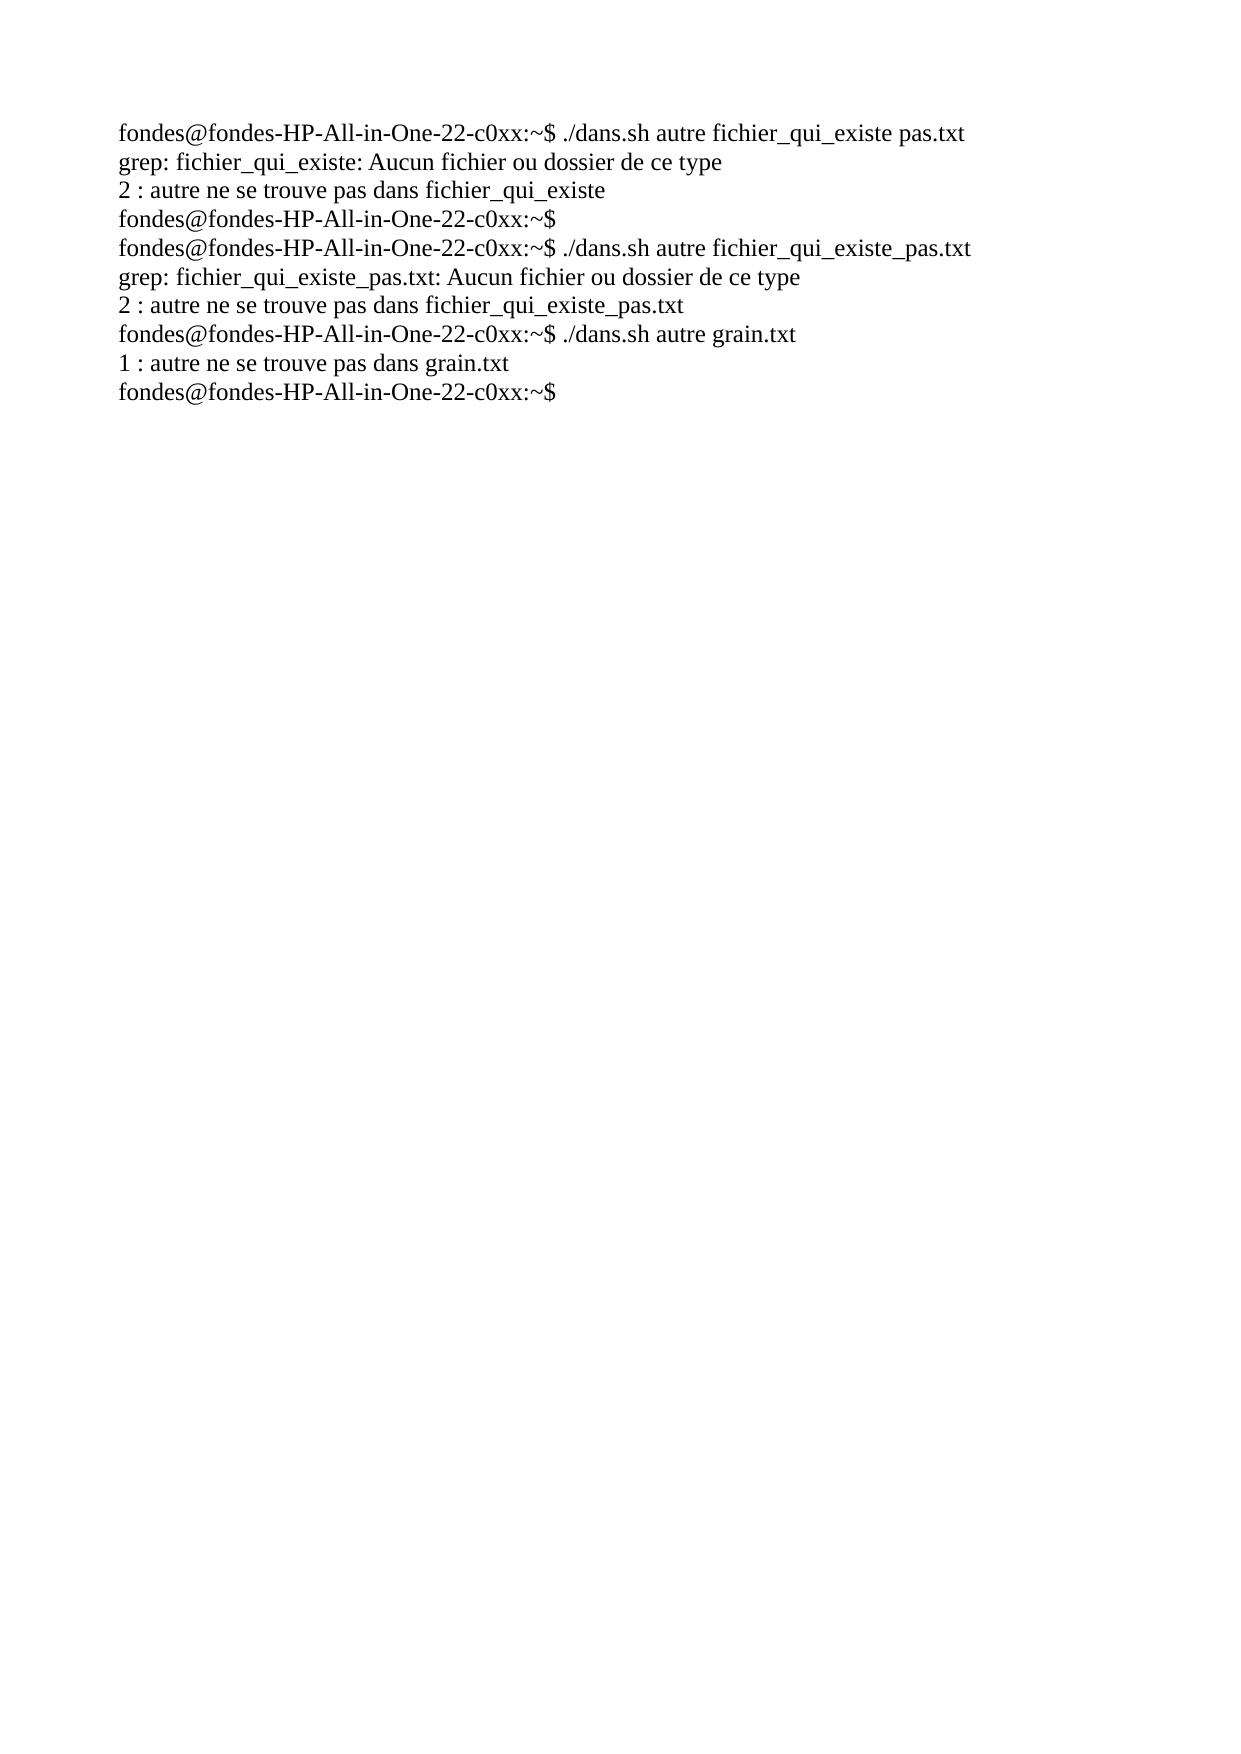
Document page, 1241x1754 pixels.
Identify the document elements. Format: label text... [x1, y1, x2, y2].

text fondes@fondes-HP-All-in-One-22-c0xx:~$ ./dans.sh autre fichier_qui_existe pas.txt [118, 118, 1122, 147]
text grep: fichier_qui_existe: Aucun fichier ou dossier de ce type [118, 147, 1122, 176]
text 2 : autre ne se trouve pas dans fichier_qui_existe_pas.txt [118, 291, 1122, 319]
text fondes@fondes-HP-All-in-One-22-c0xx:~$ [118, 377, 1122, 406]
text grep: fichier_qui_existe_pas.txt: Aucun fichier ou dossier de ce type [118, 262, 1122, 291]
text fondes@fondes-HP-All-in-One-22-c0xx:~$ ./dans.sh autre grain.txt [118, 319, 1122, 348]
text 1 : autre ne se trouve pas dans grain.txt [118, 348, 1122, 377]
text fondes@fondes-HP-All-in-One-22-c0xx:~$ ./dans.sh autre fichier_qui_existe_pas.txt [118, 233, 1122, 262]
text 2 : autre ne se trouve pas dans fichier_qui_existe [118, 176, 1122, 204]
text fondes@fondes-HP-All-in-One-22-c0xx:~$ [118, 204, 1122, 233]
